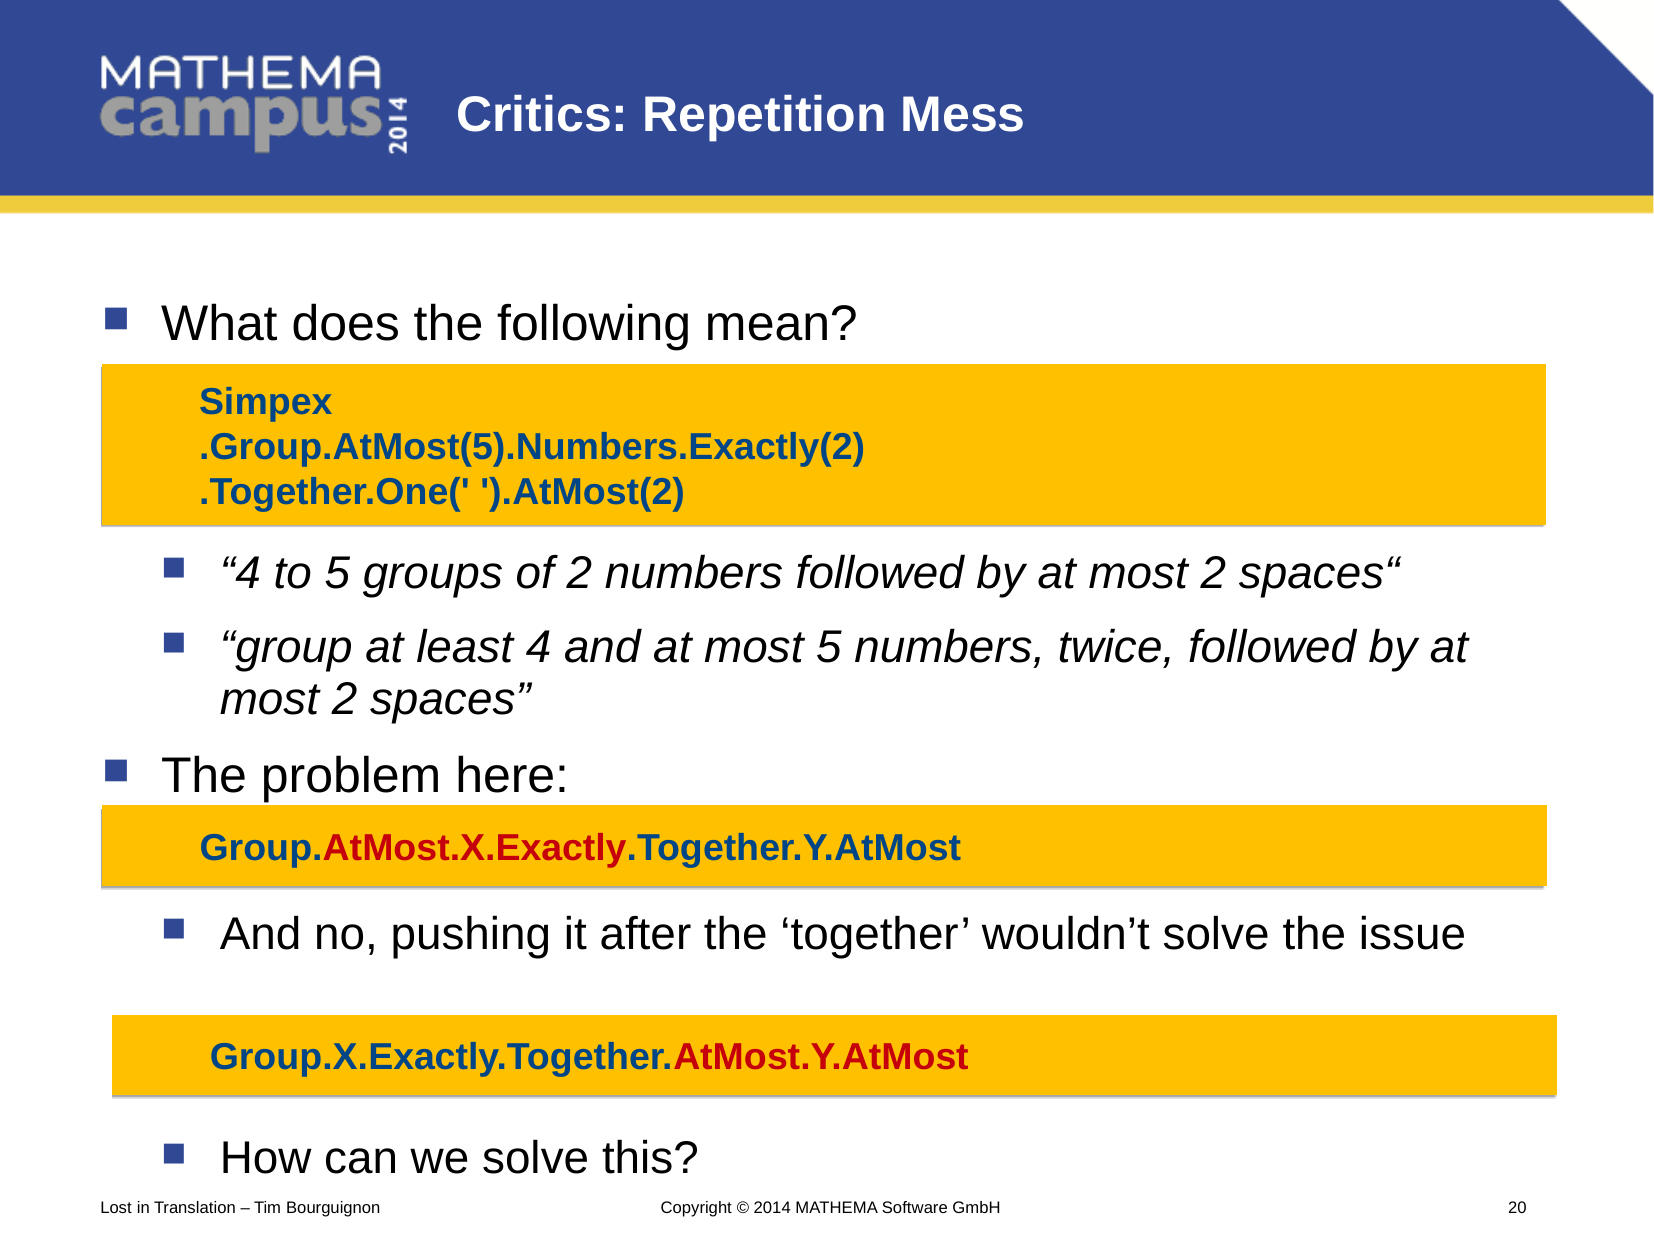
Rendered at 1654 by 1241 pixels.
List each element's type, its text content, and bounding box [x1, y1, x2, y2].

text_box Group.AtMost.X.Exactly.Together.Y.AtMost [102, 805, 1547, 886]
picture [0, 0, 1654, 217]
title Critics: Repetition Mess [456, 68, 1528, 160]
list What does the following mean? “4 to 5 groups of 2 numbers followed by at most 2 spaces“ “group at least 4 and at most 5 numbers, twice, followed by at most 2 spaces” The problem here: And no, pushing it after the ‘together’ wouldn’t solve the issue How can we solve this? [101, 295, 1528, 1181]
text_box Simpex .Group.AtMost(5).Numbers.Exactly(2) .Together.One(' ').AtMost(2) [102, 364, 1546, 525]
text_box Group.X.Exactly.Together.AtMost.Y.AtMost [112, 1015, 1557, 1095]
